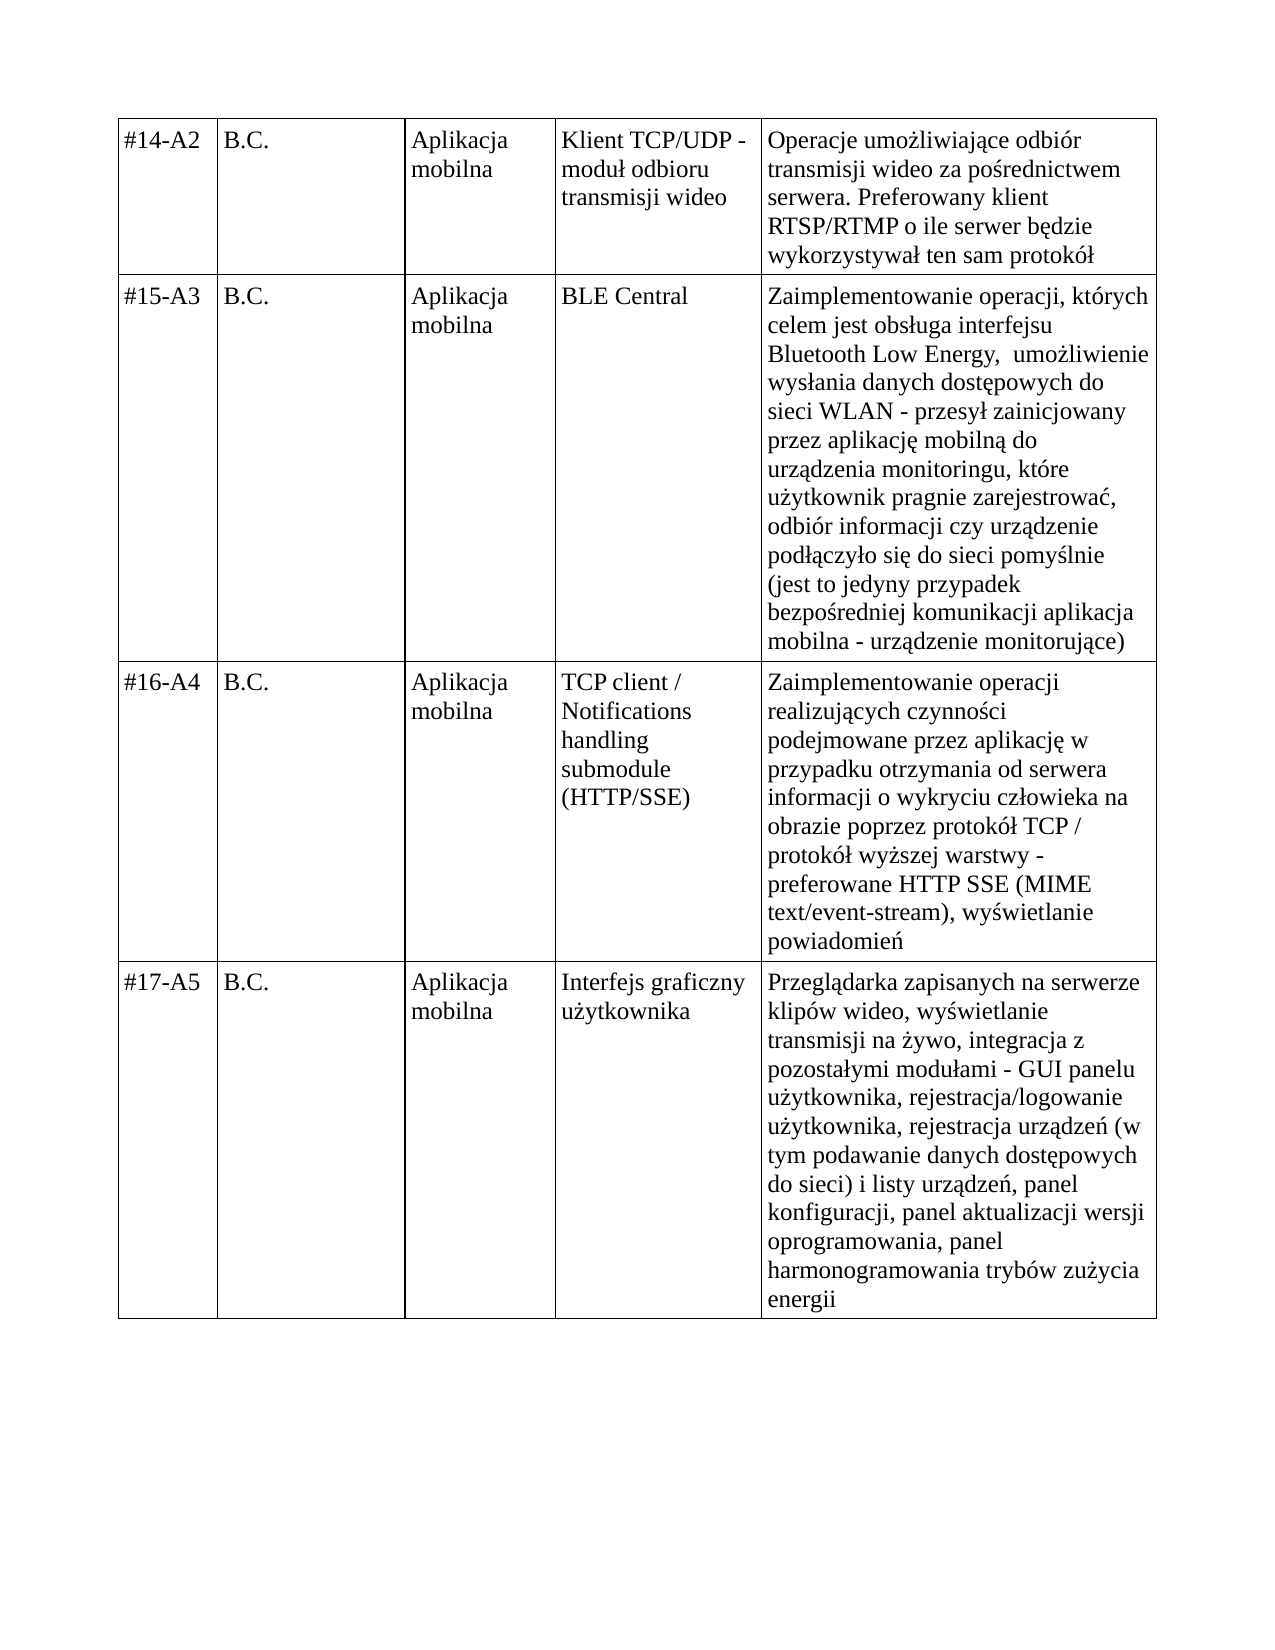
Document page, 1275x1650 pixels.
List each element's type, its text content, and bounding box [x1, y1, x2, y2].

table_cell #15-A3 [119, 275, 217, 661]
table_cell #17-A5 [119, 962, 217, 1318]
table_cell BLE Central [556, 275, 761, 661]
table_cell Aplikacja mobilna [406, 662, 555, 961]
table_cell Aplikacja mobilna [406, 962, 555, 1318]
table_cell B.C. [218, 275, 404, 661]
table_cell Aplikacja mobilna [406, 275, 555, 661]
table_cell Interfejs graficzny użytkownika [556, 962, 761, 1318]
table_cell Aplikacja mobilna [406, 119, 555, 274]
table_cell B.C. [218, 119, 404, 274]
table_cell Zaimplementowanie operacji realizujących czynności podejmowane przez aplikację w przypadku otrzymania od serwera informacji o wykryciu człowieka na obrazie poprzez protokół TCP / protokół wyższej warstwy - preferowane HTTP SSE (MIME text/event-stream), wyświetlanie powiadomień [762, 662, 1156, 961]
table_cell #14-A2 [119, 119, 217, 274]
table_cell TCP client / Notifications handling submodule (HTTP/SSE) [556, 662, 761, 961]
table_cell #16-A4 [119, 662, 217, 961]
table_cell B.C. [218, 662, 404, 961]
table_cell B.C. [218, 962, 404, 1318]
table_cell Operacje umożliwiające odbiór transmisji wideo za pośrednictwem serwera. Preferowany klient RTSP/RTMP o ile serwer będzie wykorzystywał ten sam protokół [762, 119, 1156, 274]
table_cell Przeglądarka zapisanych na serwerze klipów wideo, wyświetlanie transmisji na żywo, integracja z pozostałymi modułami - GUI panelu użytkownika, rejestracja/logowanie użytkownika, rejestracja urządzeń (w tym podawanie danych dostępowych do sieci) i listy urządzeń, panel konfiguracji, panel aktualizacji wersji oprogramowania, panel harmonogramowania trybów zużycia energii [762, 962, 1156, 1318]
table_cell Klient TCP/UDP - moduł odbioru transmisji wideo [556, 119, 761, 274]
table_cell Zaimplementowanie operacji, których celem jest obsługa interfejsu Bluetooth Low Energy, umożliwienie wysłania danych dostępowych do sieci WLAN - przesył zainicjowany przez aplikację mobilną do urządzenia monitoringu, które użytkownik pragnie zarejestrować, odbiór informacji czy urządzenie podłączyło się do sieci pomyślnie (jest to jedyny przypadek bezpośredniej komunikacji aplikacja mobilna - urządzenie monitorujące) [762, 275, 1156, 661]
